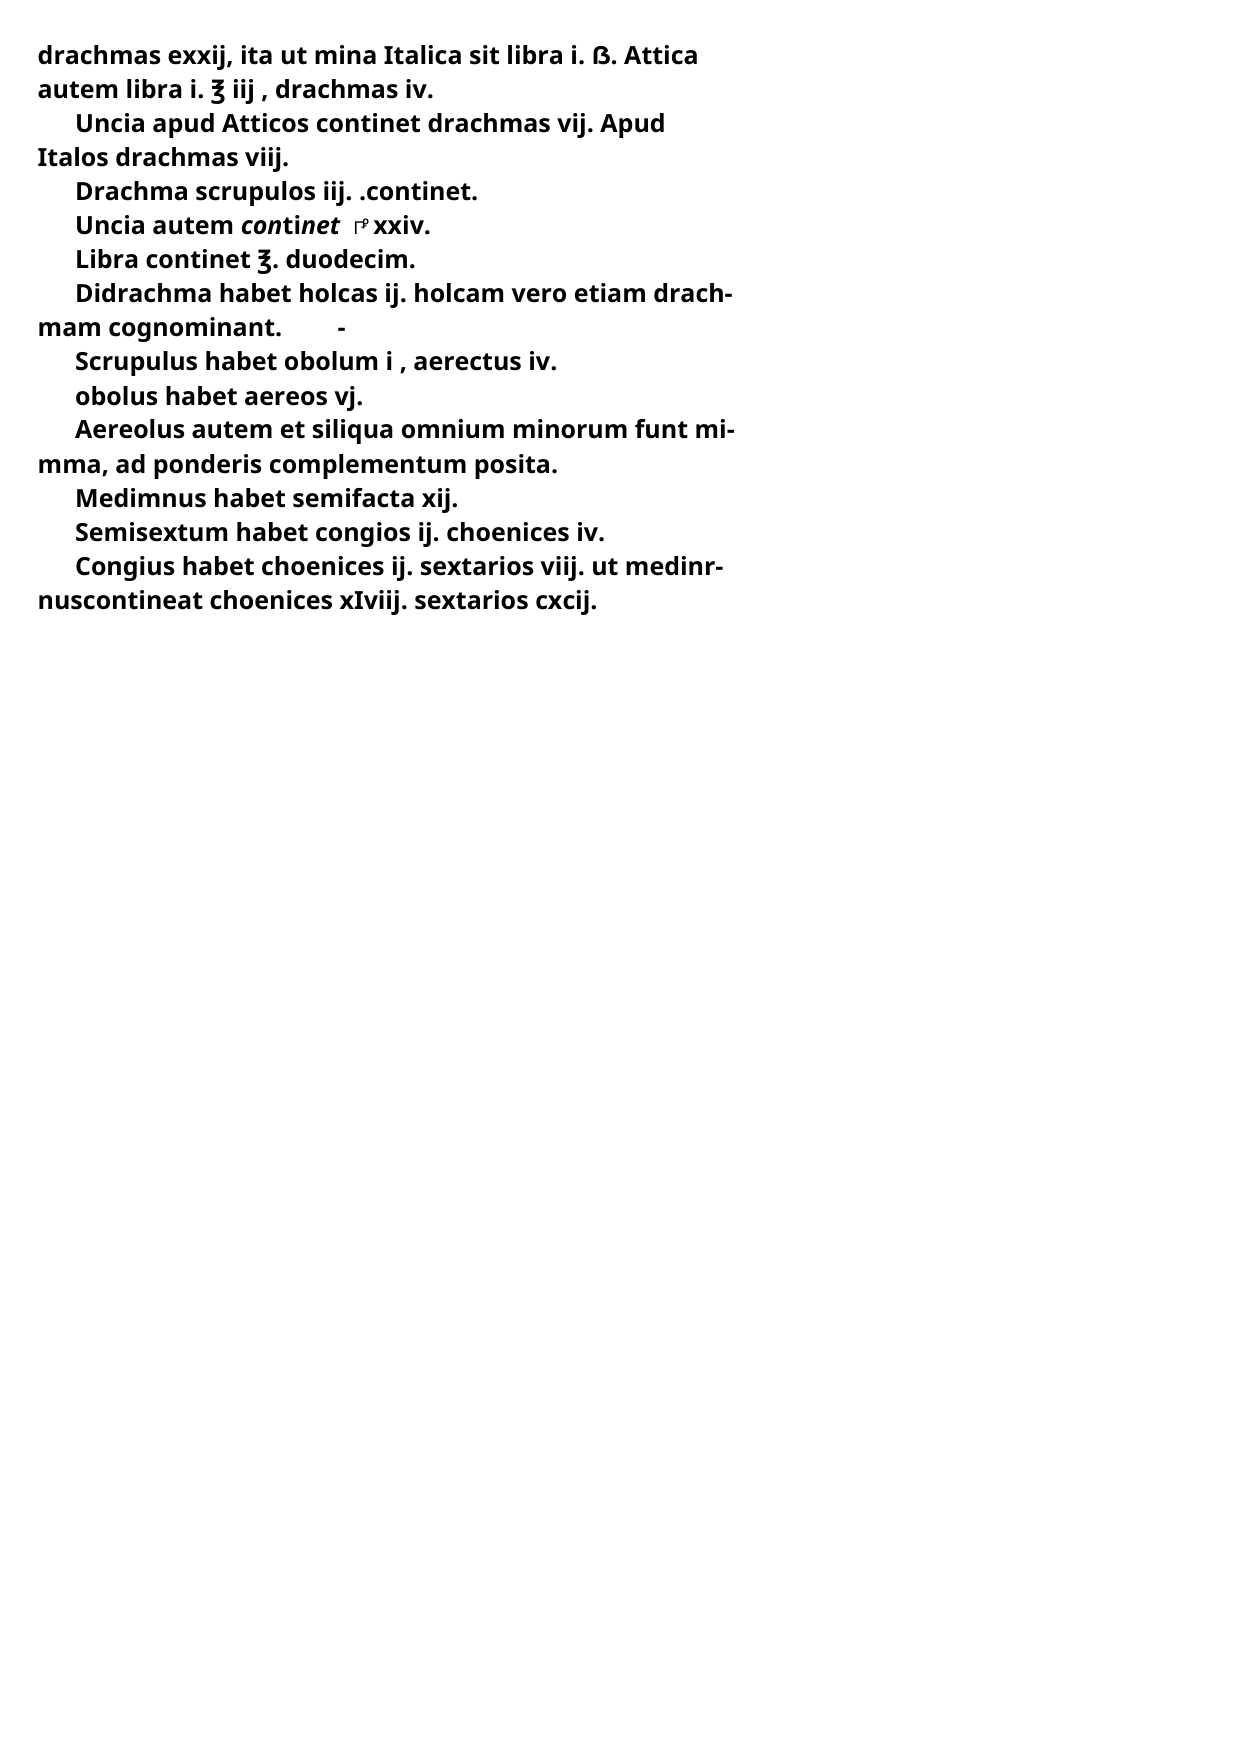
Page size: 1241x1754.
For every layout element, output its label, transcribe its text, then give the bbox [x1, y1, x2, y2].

text Medimnus habet semifacta xij. [37, 480, 1203, 514]
text drachmas exxij, ita ut mina Italica sit libra i. ẞ. Attica autem libra i. ℥ iij , drachmas iv. [37, 37, 1203, 106]
text Uncia autem continet 𐆈 xxiv. [37, 208, 1203, 242]
text Uncia apud Atticos continet drachmas vij. Apud Italos drachmas viij. [37, 106, 1203, 174]
text Drachma scrupulos iij. .continet. [37, 174, 1203, 208]
text Semisextum habet congios ij. choenices iv. [37, 514, 1203, 548]
text Didrachma habet holcas ij. holcam vero etiam drach- mam cognominant. - [37, 276, 1203, 344]
text Scrupulus habet obolum i , aerectus iv. [37, 344, 1203, 378]
text Congius habet choenices ij. sextarios viij. ut medinr- nuscontineat choenices xIviij. sextarios cxcij. [37, 548, 1203, 617]
text obolus habet aereos vj. [37, 378, 1203, 412]
text Aereolus autem et siliqua omnium minorum funt mi- mma, ad ponderis complementum posita. [37, 412, 1203, 480]
text Libra continet ℥. duodecim. [37, 242, 1203, 276]
